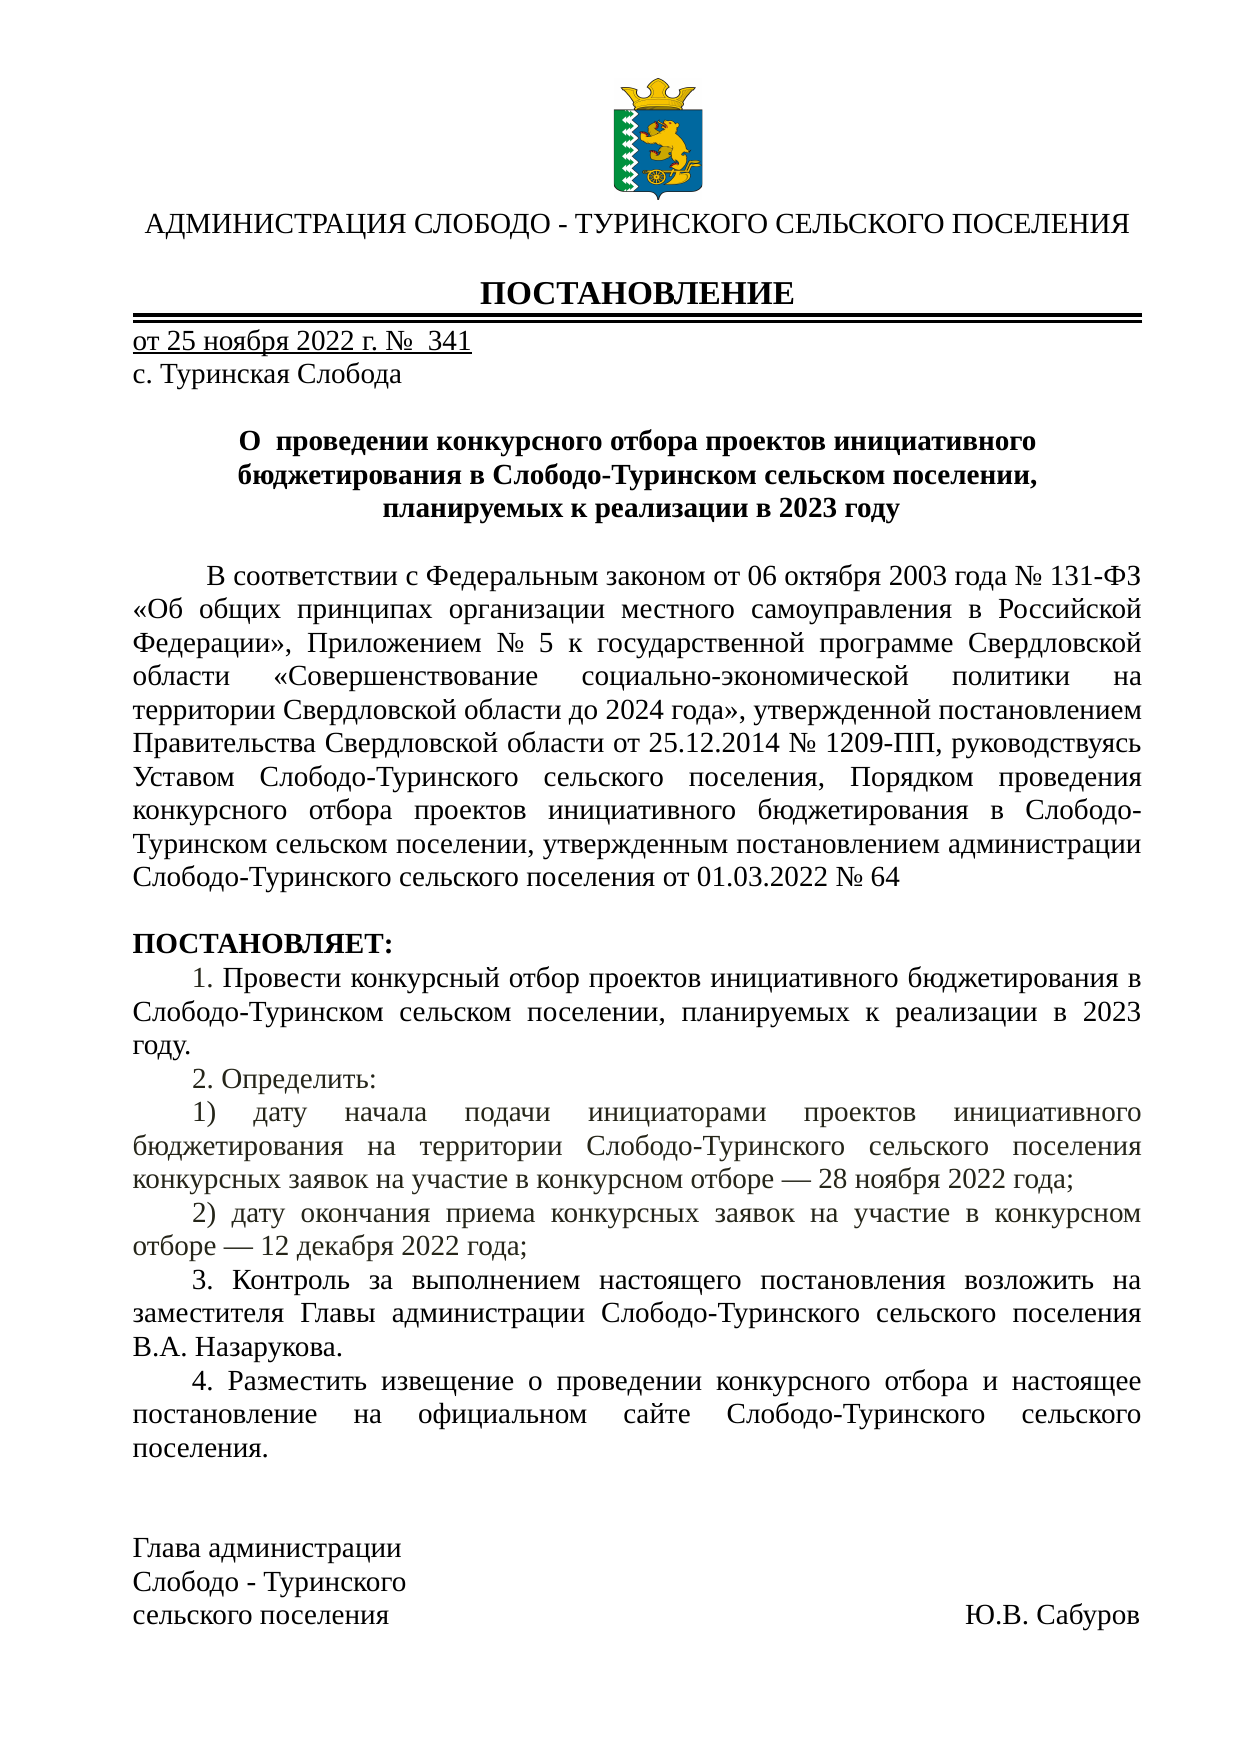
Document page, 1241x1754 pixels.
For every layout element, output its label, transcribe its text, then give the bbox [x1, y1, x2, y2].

text сельского поселения Ю.В. Сабуров [132, 1597, 1142, 1631]
list Определить: [132, 1061, 1142, 1094]
table_header [121, 75, 1209, 206]
text Глава администрации [132, 1530, 1142, 1564]
picture [641, 121, 699, 184]
text ПОСТАНОВЛЯЕТ: [132, 927, 1142, 960]
text от 25 ноября 2022 г. № 341 [132, 323, 1142, 356]
text АДМИНИСТРАЦИЯ СЛОБОДО - ТУРИНСКОГО СЕЛЬСКОГО ПОСЕЛЕНИЯ [132, 206, 1142, 239]
list Провести конкурсный отбор проектов инициативного бюджетирования в Слободо-Туринском сельском поселении, планируемых к реализации в 2023 году. [132, 960, 1142, 1061]
text ПОСТАНОВЛЕНИЕ [132, 273, 1142, 323]
text планируемых к реализации в 2023 году [132, 491, 1142, 524]
text Слободо - Туринского [132, 1564, 1142, 1597]
text 1) дату начала подачи инициаторами проектов инициативного бюджетирования на территории Слободо-Туринского сельского поселения конкурсных заявок на участие в конкурсном отборе — 28 ноября 2022 года; [132, 1094, 1142, 1195]
text 2) дату окончания приема конкурсных заявок на участие в конкурсном отборе — 12 декабря 2022 года; [132, 1195, 1142, 1262]
picture [613, 78, 703, 200]
text с. Туринская Слобода [132, 356, 1142, 390]
text В соответствии с Федеральным законом от 06 октября 2003 года № 131-ФЗ «Об общих принципах организации местного самоуправления в Российской Федерации», Приложением № 5 к государственной программе Свердловской области «Совершенствование социально-экономической политики на территории Свердловской области до 2024 года», утвержденной постановлением Правительства Свердловской области от 25.12.2014 № 1209-ПП, руководствуясь Уставом Слободо-Туринского сельского поселения, Порядком проведения конкурсного отбора проектов инициативного бюджетирования в Слободо-Туринском сельском поселении, утвержденным постановлением администрации Слободо-Туринского сельского поселения от 01.03.2022 № 64 [132, 558, 1142, 893]
text О проведении конкурсного отбора проектов инициативного бюджетирования в Слободо-Туринском сельском поселении, [132, 423, 1142, 491]
text 4. Разместить извещение о проведении конкурсного отбора и настоящее постановление на официальном сайте Слободо-Туринского сельского поселения. [132, 1363, 1142, 1463]
text 3. Контроль за выполнением настоящего постановления возложить на заместителя Главы администрации Слободо-Туринского сельского поселения В.А. Назарукова. [132, 1262, 1142, 1363]
